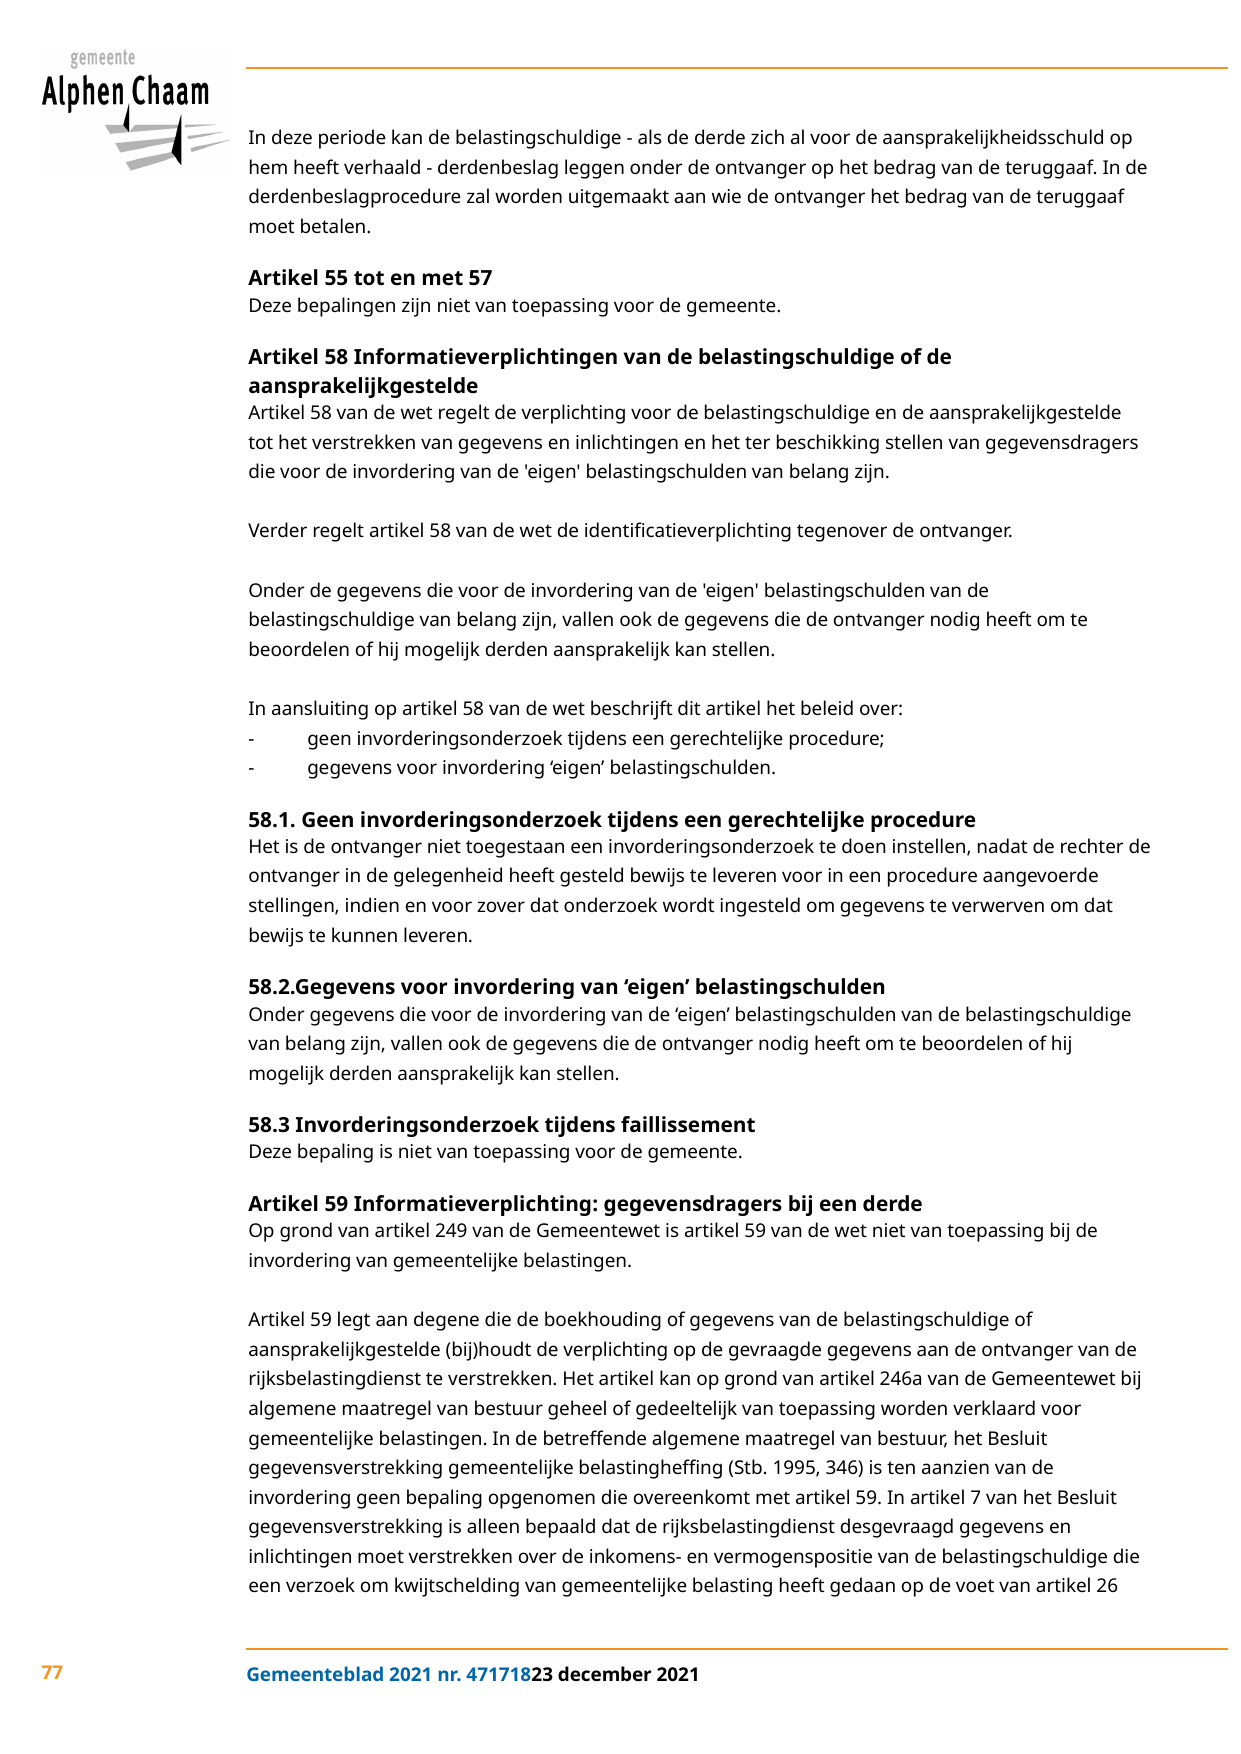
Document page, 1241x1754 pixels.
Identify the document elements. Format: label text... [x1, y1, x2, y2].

text Op grond van artikel 249 van de Gemeentewet is artikel 59 van de wet niet van toepassing bij de invordering van gemeentelijke belastingen. [248, 1218, 1152, 1273]
text In aansluiting op artikel 58 van de wet beschrijft dit artikel het beleid over: [248, 695, 1152, 721]
text 58.2.Gegevens voor invordering van ‘eigen’ belastingschulden [248, 972, 1152, 1001]
list gegevens voor invordering ‘eigen’ belastingschulden. [248, 754, 1152, 780]
text Onder de gegevens die voor de invordering van de 'eigen' belastingschulden van de belastingschuldige van belang zijn, vallen ook de gegevens die de ontvanger nodig heeft om te beoordelen of hij mogelijk derden aansprakelijk kan stellen. [248, 577, 1152, 662]
text Onder gegevens die voor de invordering van de ‘eigen’ belastingschulden van de belastingschuldige van belang zijn, vallen ook de gegevens die de ontvanger nodig heeft om te beoordelen of hij mogelijk derden aansprakelijk kan stellen. [248, 1001, 1152, 1086]
text 58.3 Invorderingsonderzoek tijdens faillissement [248, 1110, 1152, 1139]
text Artikel 59 legt aan degene die de boekhouding of gegevens van de belastingschuldige of aansprakelijkgestelde (bij)houdt de verplichting op de gevraagde gegevens aan de ontvanger van de rijksbelastingdienst te verstrekken. Het artikel kan op grond van artikel 246a van de Gemeentewet bij algemene maatregel van bestuur geheel of gedeeltelijk van toepassing worden verklaard voor gemeentelijke belastingen. In de betreffende algemene maatregel van bestuur, het Besluit gegevensverstrekking gemeentelijke belastingheffing (Stb. 1995, 346) is ten aanzien van de invordering geen bepaling opgenomen die overeenkomt met artikel 59. In artikel 7 van het Besluit gegevensverstrekking is alleen bepaald dat de rijksbelastingdienst desgevraagd gegevens en inlichtingen moet verstrekken over de inkomens- en vermogenspositie van de belastingschuldige die een verzoek om kwijtschelding van gemeentelijke belasting heeft gedaan op de voet van artikel 26 [248, 1306, 1152, 1598]
text Deze bepalingen zijn niet van toepassing voor de gemeente. [248, 292, 1152, 318]
text In deze periode kan de belastingschuldige - als de derde zich al voor de aansprakelijkheidsschuld op hem heeft verhaald - derdenbeslag leggen onder de ontvanger op het bedrag van de teruggaaf. In de derdenbeslagprocedure zal worden uitgemaakt aan wie de ontvanger het bedrag van de teruggaaf moet betalen. [248, 124, 1152, 239]
text 58.1. Geen invorderingsonderzoek tijdens een gerechtelijke procedure [248, 805, 1152, 833]
text Het is de ontvanger niet toegestaan een invorderingsonderzoek te doen instellen, nadat de rechter de ontvanger in de gelegenheid heeft gesteld bewijs te leveren voor in een procedure aangevoerde stellingen, indien en voor zover dat onderzoek wordt ingesteld om gegevens te verwerven om dat bewijs te kunnen leveren. [248, 833, 1152, 948]
text Artikel 59 Informatieverplichting: gegevensdragers bij een derde [248, 1189, 1152, 1218]
text Verder regelt artikel 58 van de wet de identificatieverplichting tegenover de ontvanger. [248, 518, 1152, 543]
list geen invorderingsonderzoek tijdens een gerechtelijke procedure; [248, 725, 1152, 750]
text Artikel 55 tot en met 57 [248, 263, 1152, 292]
picture [41, 47, 231, 172]
text Artikel 58 van de wet regelt de verplichting voor de belastingschuldige en de aansprakelijkgestelde tot het verstrekken van gegevens en inlichtingen en het ter beschikking stellen van gegevensdragers die voor de invordering van de 'eigen' belastingschulden van belang zijn. [248, 399, 1152, 484]
text Deze bepaling is niet van toepassing voor de gemeente. [248, 1139, 1152, 1164]
text Artikel 58 Informatieverplichtingen van de belastingschuldige of de aansprakelijkgestelde [248, 342, 1152, 399]
